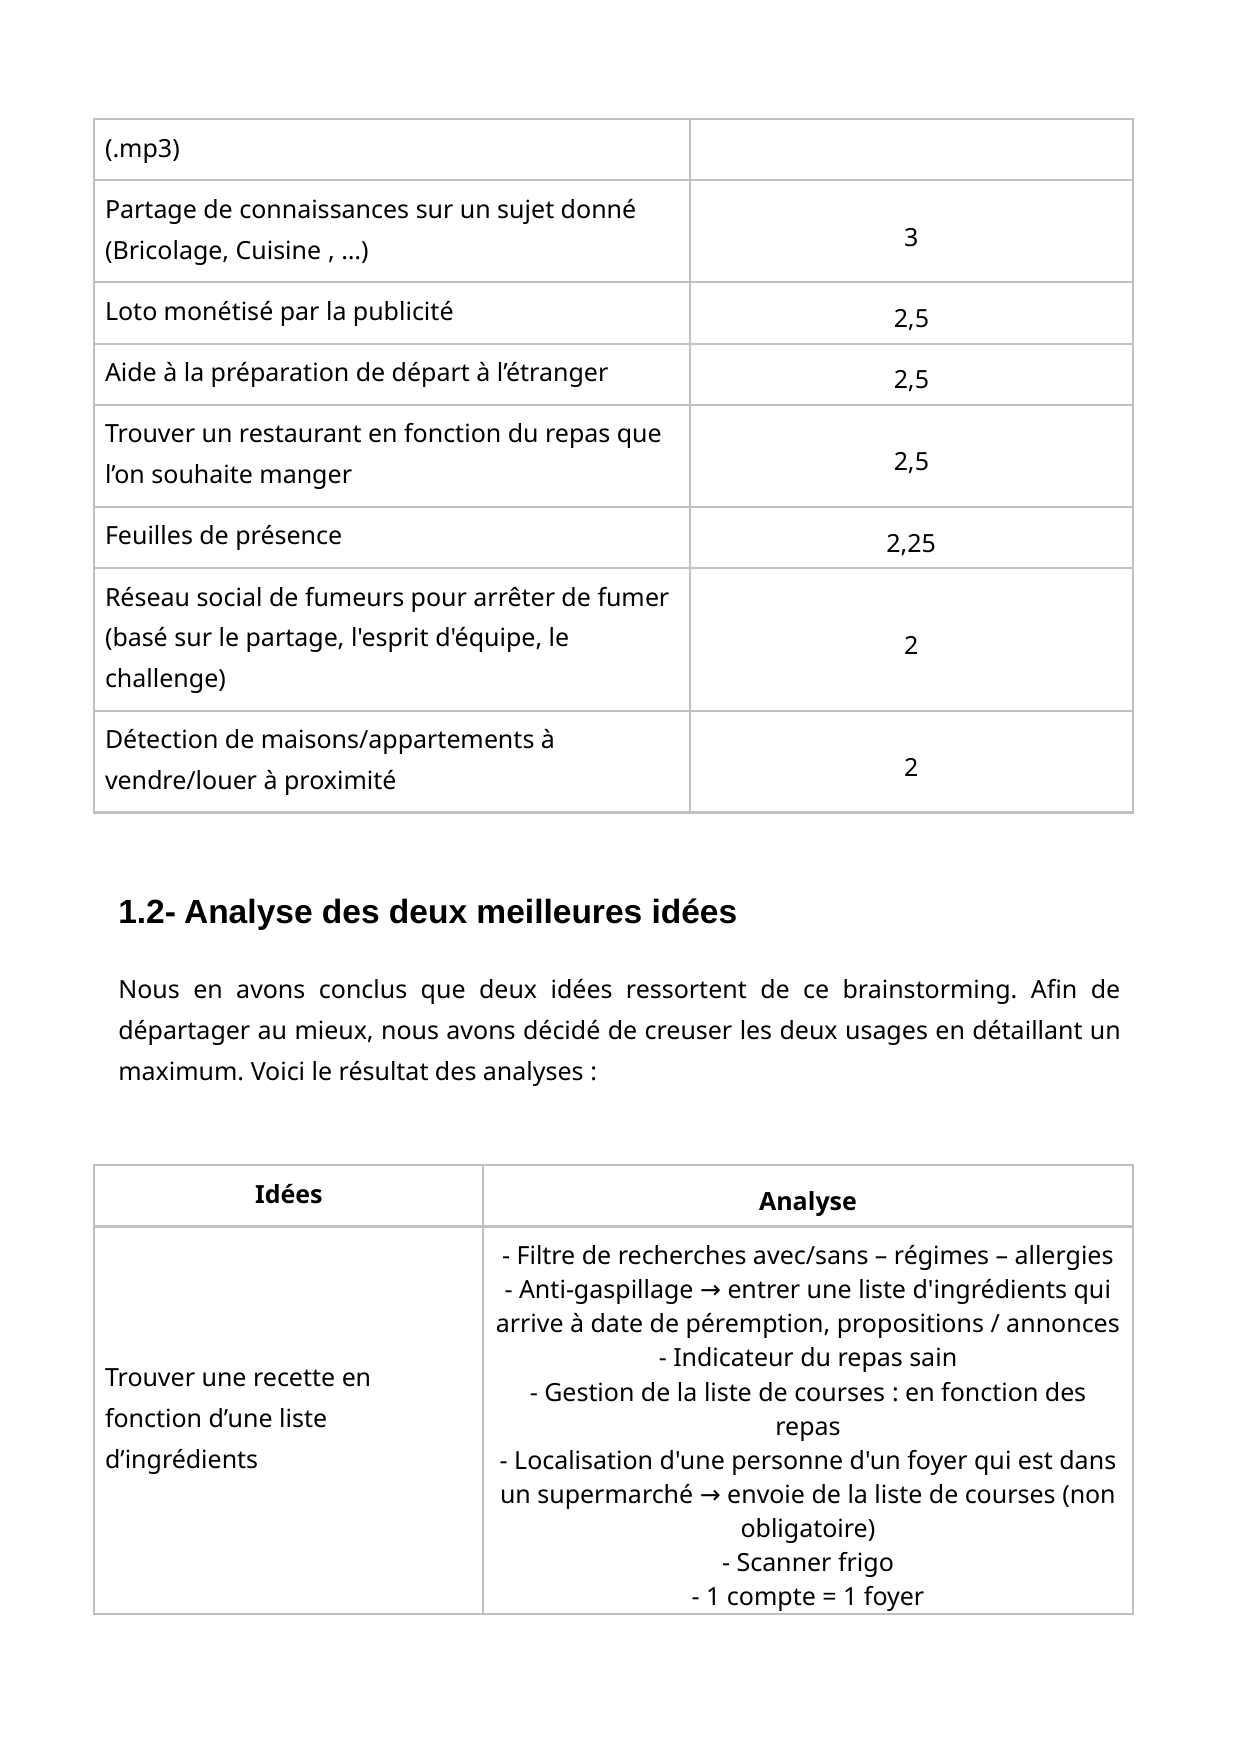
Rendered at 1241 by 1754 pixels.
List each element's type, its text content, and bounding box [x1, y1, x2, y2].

table_header Idées [95, 1166, 482, 1225]
table_header Analyse [484, 1166, 1132, 1225]
table_cell Réseau social de fumeurs pour arrêter de fumer (basé sur le partage, l'esprit d'équipe, le challenge) [95, 569, 689, 709]
table_cell 2,5 [691, 406, 1132, 506]
table_cell 2,25 [691, 508, 1132, 567]
table_cell Aide à la préparation de départ à l’étranger [95, 345, 689, 403]
table_cell Loto monétisé par la publicité [95, 283, 689, 342]
table_cell Feuilles de présence [95, 508, 689, 567]
table_cell - Filtre de recherches avec/sans – régimes – allergies - Anti-gaspillage → entrer une liste d'ingrédients qui arrive à date de péremption, propositions / annonces - Indicateur du repas sain - Gestion de la liste de courses : en fonction des repas - Localisation d'une personne d'un foyer qui est dans un supermarché → envoie de la liste de courses (non obligatoire) - Scanner frigo - 1 compte = 1 foyer [484, 1228, 1132, 1613]
table_cell 2,5 [691, 345, 1132, 403]
table_cell 3 [691, 181, 1132, 281]
text Nous en avons conclus que deux idées ressortent de ce brainstorming. Afin de départager au mieux, nous avons décidé de creuser les deux usages en détaillant un maximum. Voici le résultat des analyses : [118, 972, 1122, 1087]
table_cell Trouver une recette en fonction d’une liste d’ingrédients [95, 1228, 482, 1613]
table_cell [691, 120, 1132, 179]
table_cell 2 [691, 712, 1132, 811]
table_cell Détection de maisons/appartements à vendre/louer à proximité [95, 712, 689, 811]
table_cell Trouver un restaurant en fonction du repas que l’on souhaite manger [95, 406, 689, 506]
table_cell (.mp3) [95, 120, 689, 179]
table_cell 2,5 [691, 283, 1132, 342]
table_cell Partage de connaissances sur un sujet donné (Bricolage, Cuisine , …) [95, 181, 689, 281]
subtitle 1.2- Analyse des deux meilleures idées [118, 892, 1122, 931]
table_cell 2 [691, 569, 1132, 709]
